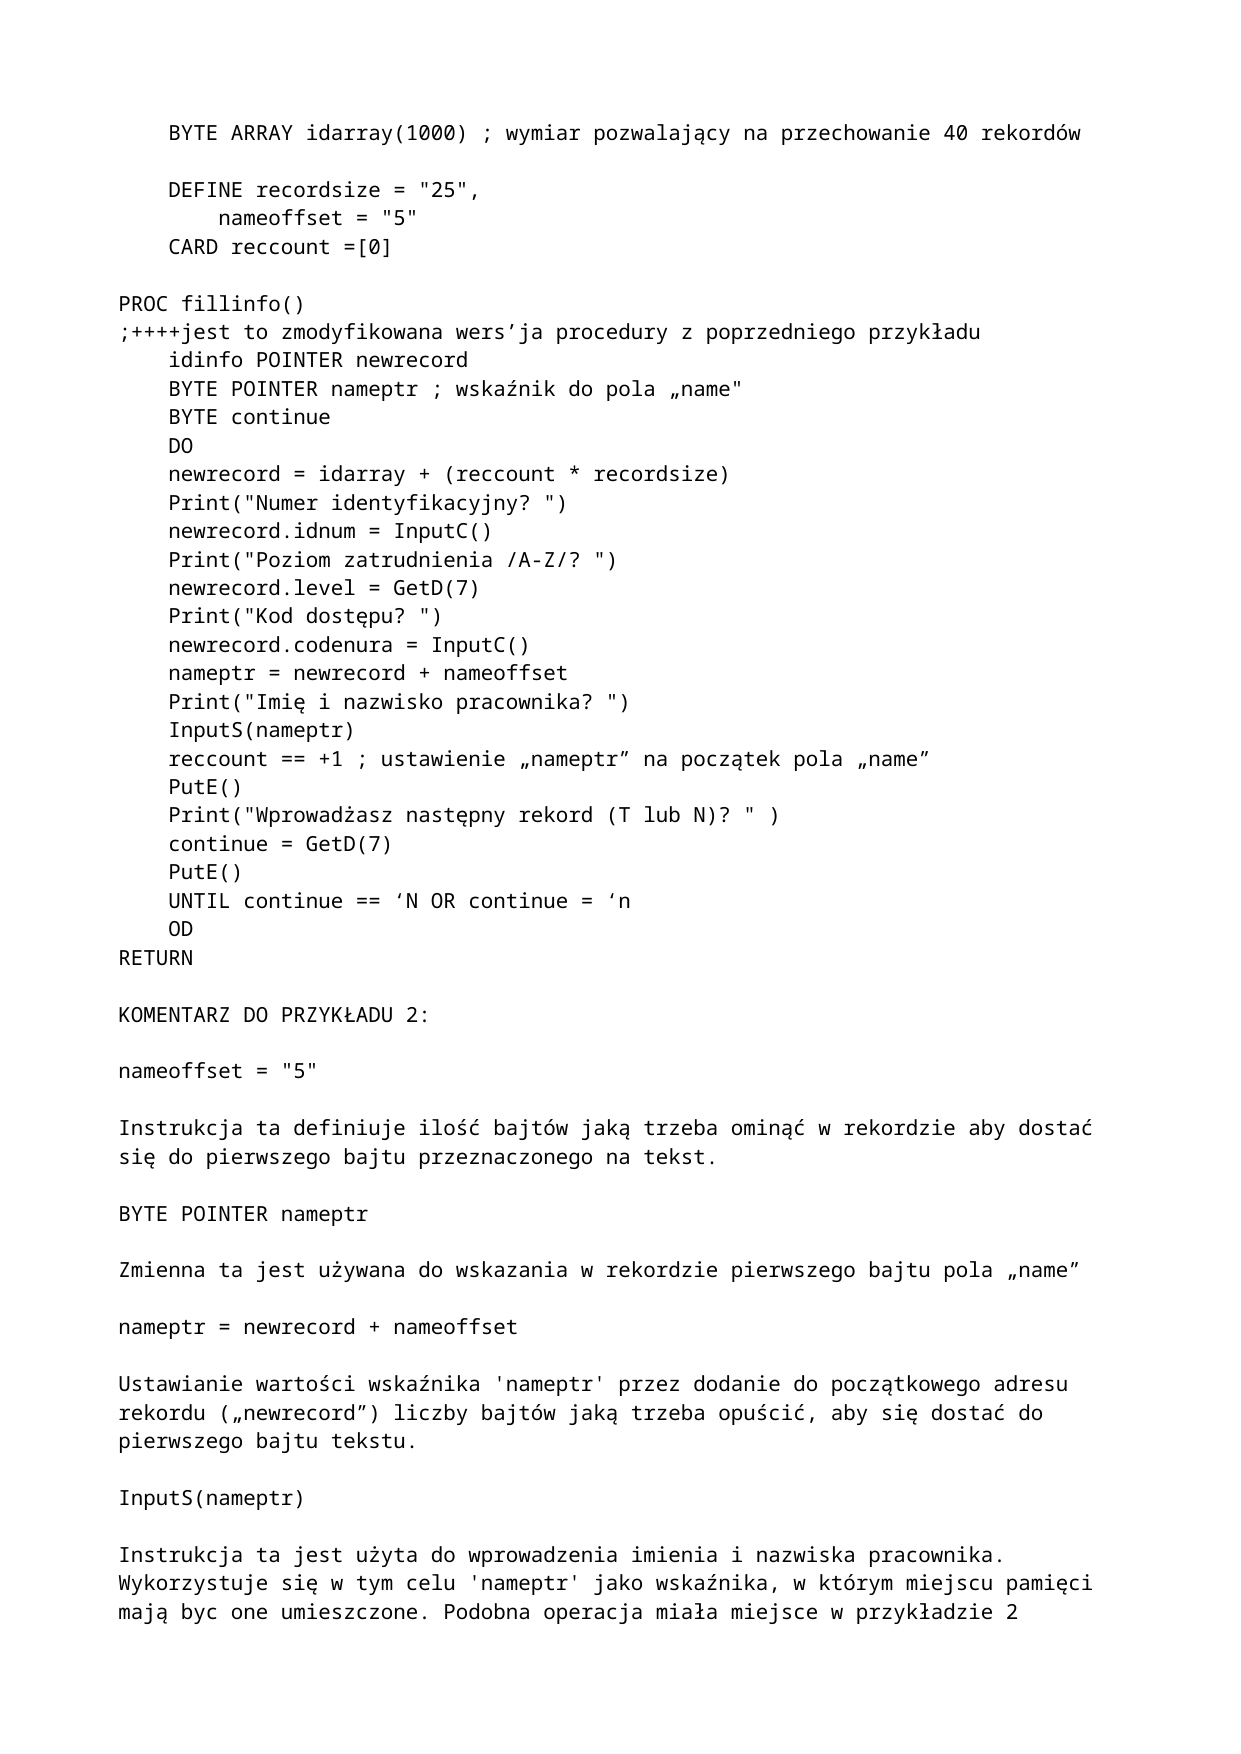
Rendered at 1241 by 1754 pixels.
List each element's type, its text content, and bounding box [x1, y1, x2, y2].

text CARD reccount =[0] [118, 232, 1122, 260]
text reccount == +1 ; ustawienie „nameptr” na początek pola „name” [118, 744, 1122, 772]
text OD [118, 914, 1122, 943]
text Instrukcja ta jest użyta do wprowadzenia imienia i nazwiska pracownika. Wykorzystuje się w tym celu 'nameptr' jako wskaźnika, w którym miejscu pamięci mają byc one umieszczone. Podobna operacja miała miejsce w przykładzie 2 [118, 1540, 1122, 1625]
text KOMENTARZ DO PRZYKŁADU 2: [118, 1000, 1122, 1028]
text BYTE continue [118, 402, 1122, 431]
text PROC fillinfo() [118, 289, 1122, 317]
text nameoffset = "5" [118, 1057, 1122, 1085]
text UNTIL continue == ‘N OR continue = ‘n [118, 886, 1122, 914]
text DO [118, 431, 1122, 459]
text BYTE POINTER nameptr [118, 1199, 1122, 1227]
text nameoffset = "5" [118, 203, 1122, 232]
text InputS(nameptr) [118, 715, 1122, 744]
text nameptr = newrecord + nameoffset [118, 1312, 1122, 1341]
text continue = GetD(7) [118, 829, 1122, 857]
text nameptr = newrecord + nameoffset [118, 658, 1122, 687]
text idinfo POINTER newrecord [118, 346, 1122, 374]
text newrecord.codenura = InputC() [118, 630, 1122, 658]
text BYTE POINTER nameptr ; wskaźnik do pola „name" [118, 374, 1122, 402]
text Instrukcja ta definiuje ilość bajtów jaką trzeba ominąć w rekordzie aby dostać się do pierwszego bajtu przeznaczonego na tekst. [118, 1113, 1122, 1170]
text DEFINE recordsize = "25", [118, 175, 1122, 203]
text ;++++jest to zmodyfikowana wers’ja procedury z poprzedniego przykładu [118, 317, 1122, 346]
text InputS(nameptr) [118, 1483, 1122, 1512]
text newrecord = idarray + (reccount * recordsize) [118, 459, 1122, 488]
text Ustawianie wartości wskaźnika 'nameptr' przez dodanie do początkowego adresu rekordu („newrecord”) liczby bajtów jaką trzeba opuścić, aby się dostać do pierwszego bajtu tekstu. [118, 1369, 1122, 1455]
text PutE() [118, 857, 1122, 886]
text newrecord.level = GetD(7) [118, 573, 1122, 602]
text Print("Imię i nazwisko pracownika? ") [118, 687, 1122, 715]
text RETURN [118, 943, 1122, 971]
text BYTE ARRAY idarray(1000) ; wymiar pozwalający na przechowanie 40 rekordów [118, 118, 1122, 147]
text Print("Wprowadżasz następny rekord (T lub N)? " ) [118, 801, 1122, 829]
text Zmienna ta jest używana do wskazania w rekordzie pierwszego bajtu pola „name” [118, 1256, 1122, 1284]
text newrecord.idnum = InputC() [118, 516, 1122, 545]
text Print("Kod dostępu? ") [118, 602, 1122, 630]
text PutE() [118, 772, 1122, 801]
text Print("Poziom zatrudnienia /A-Z/? ") [118, 545, 1122, 573]
text Print("Numer identyfikacyjny? ") [118, 488, 1122, 516]
